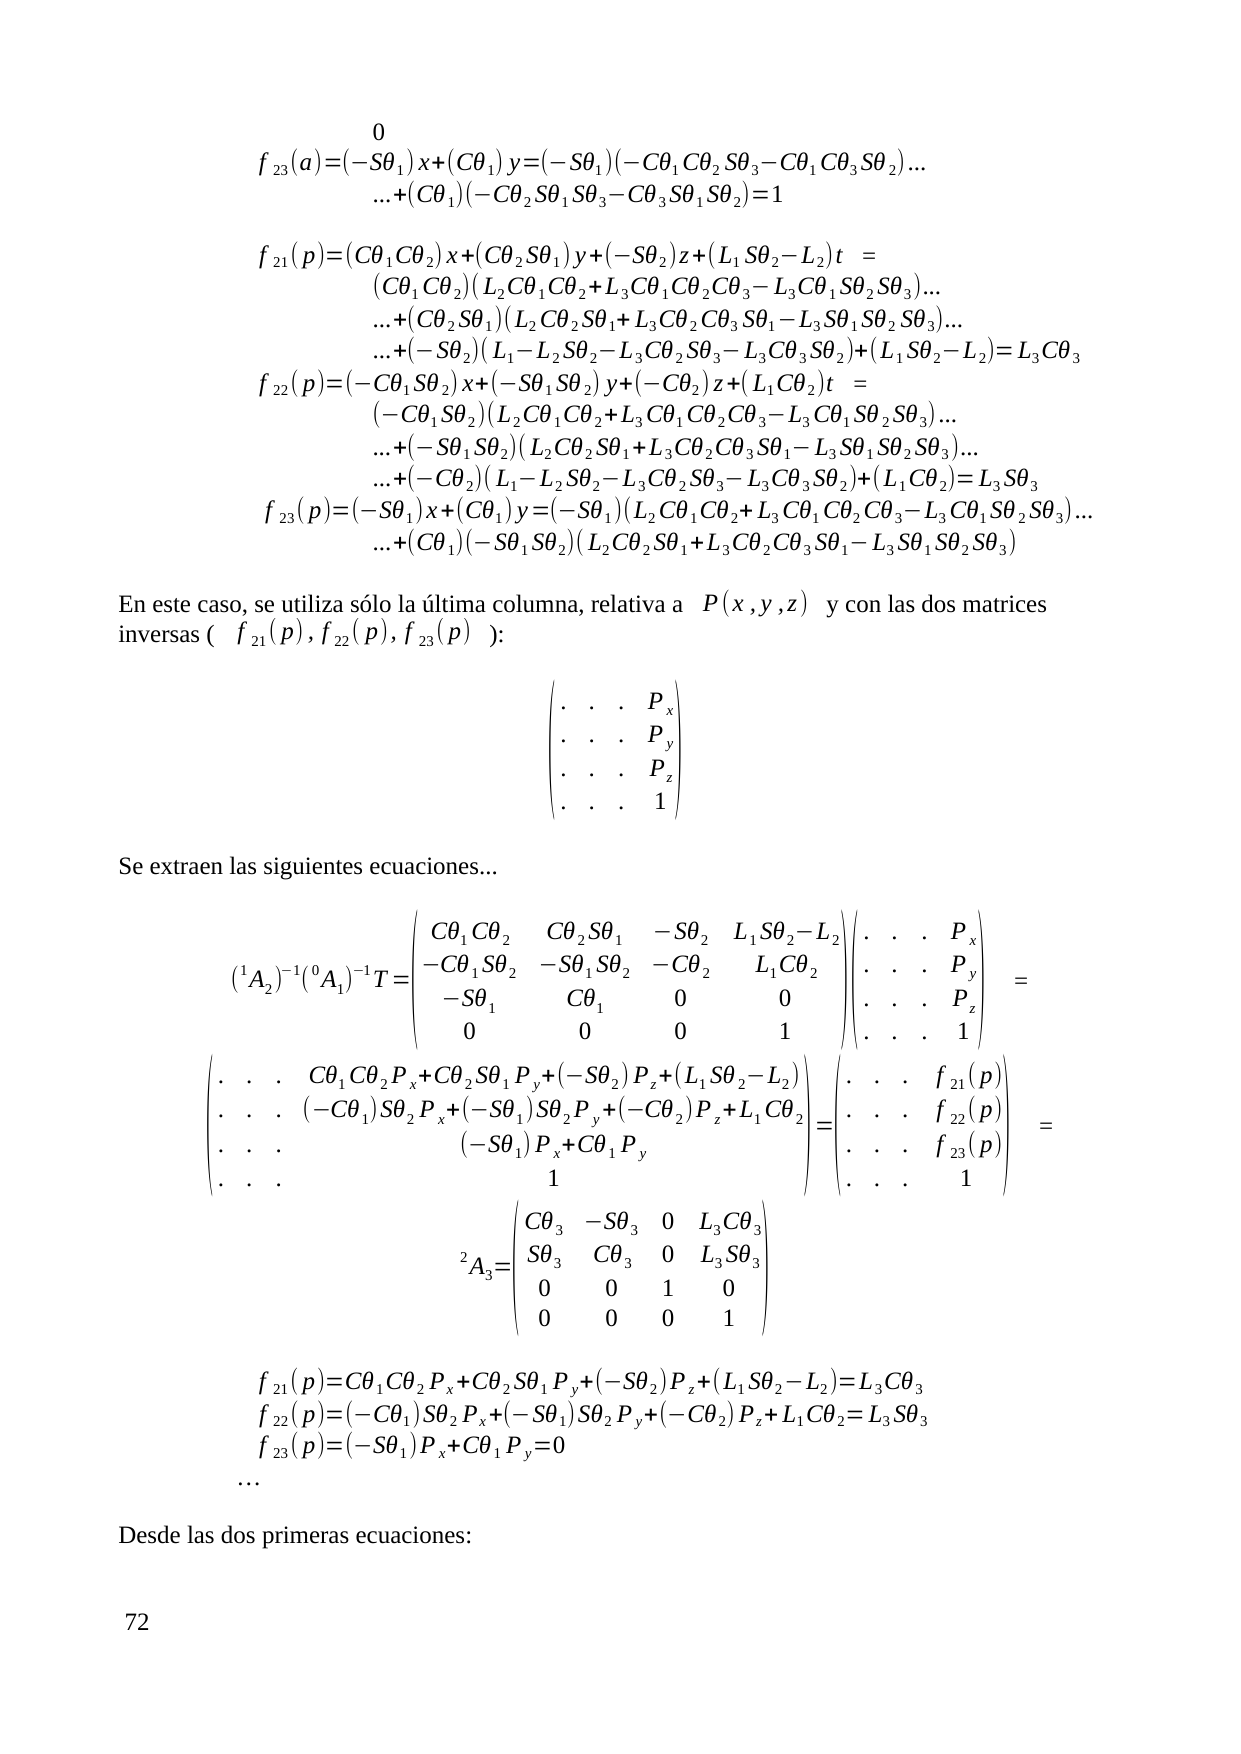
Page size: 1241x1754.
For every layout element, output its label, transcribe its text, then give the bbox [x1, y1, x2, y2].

text = [236, 239, 1122, 272]
text En este caso, se utiliza sólo la última columna, relativa ay con las dos matrices inversas (): [118, 588, 1122, 649]
text = [236, 367, 1122, 399]
text = [118, 908, 1122, 1052]
text … [236, 1462, 1122, 1491]
text = [118, 1052, 1122, 1198]
text Desde las dos primeras ecuaciones: [118, 1520, 1122, 1549]
text Se extraen las siguientes ecuaciones... [118, 851, 1122, 879]
